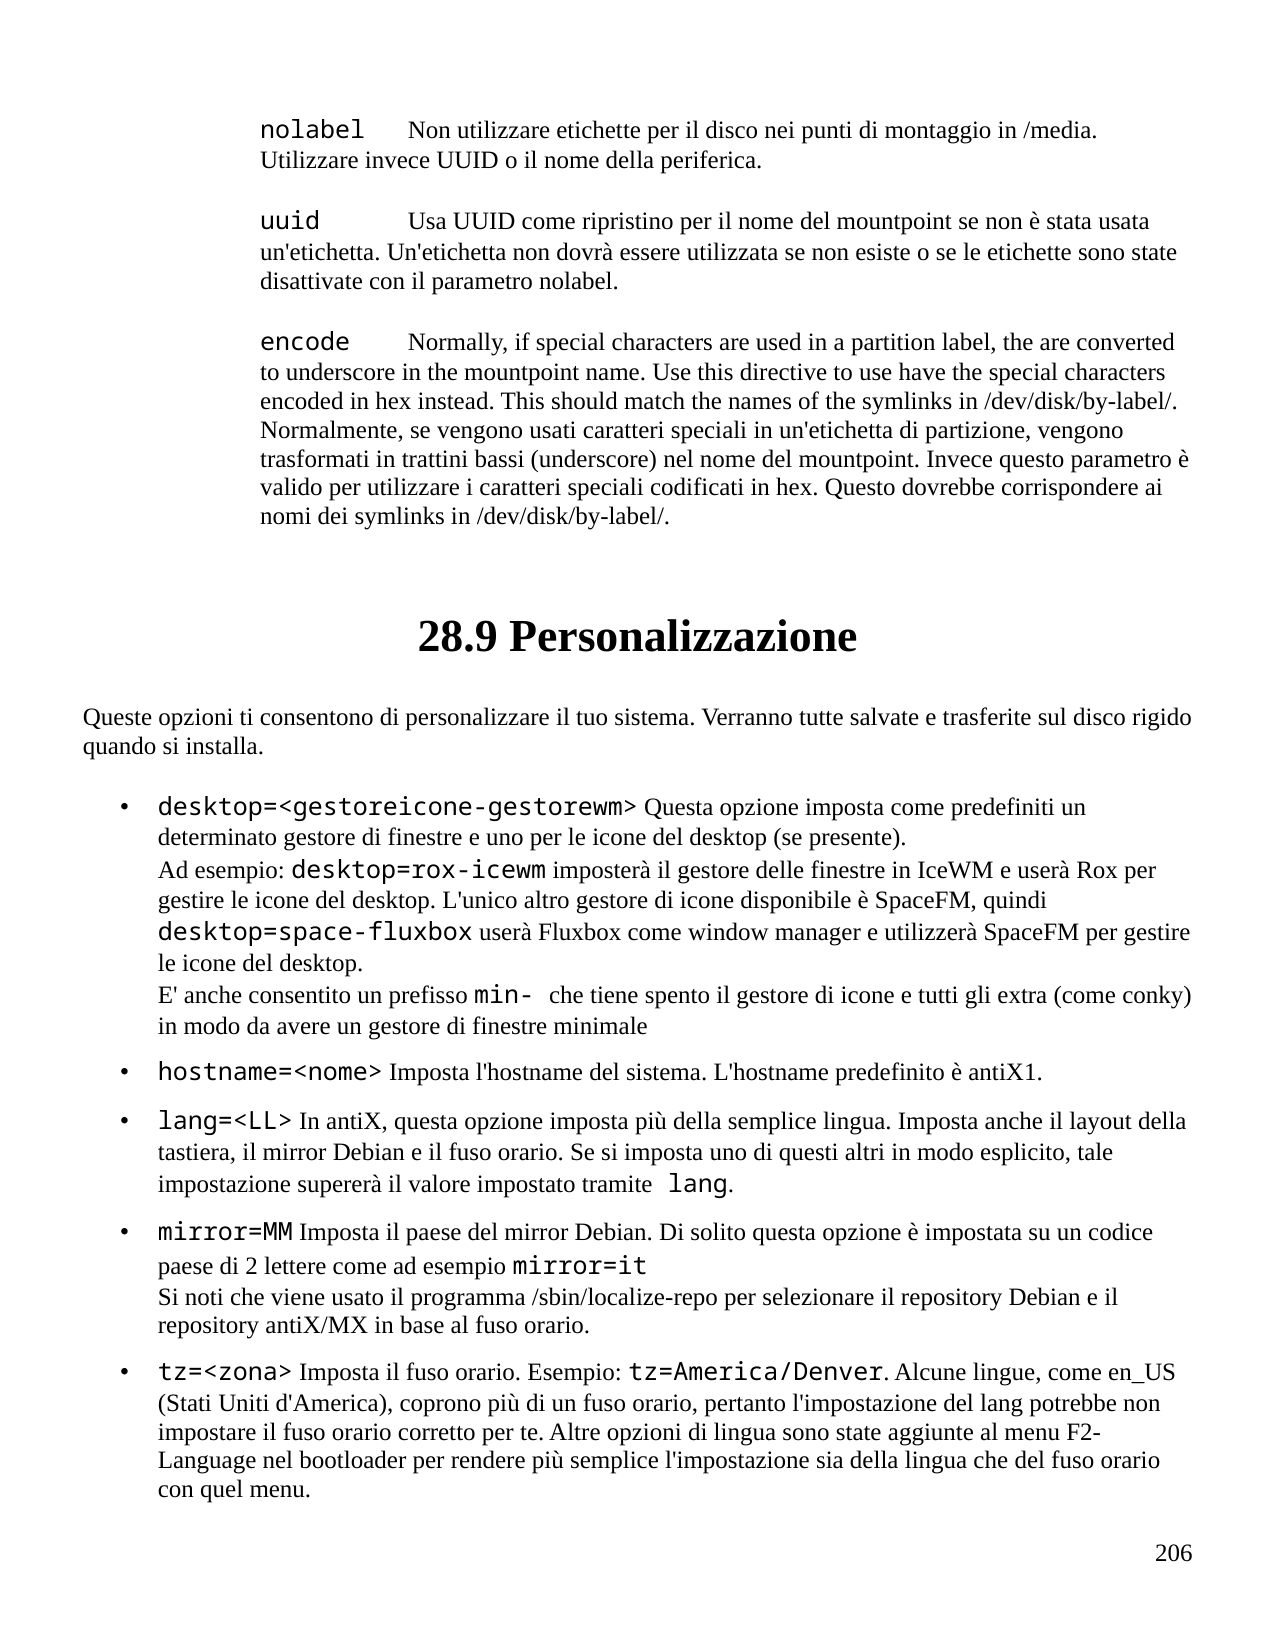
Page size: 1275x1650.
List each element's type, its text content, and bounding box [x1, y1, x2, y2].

list E' anche consentito un prefisso min- che tiene spento il gestore di icone e tutti gli extra (come conky) in modo da avere un gestore di finestre minimale [120, 977, 1192, 1040]
list Ad esempio: desktop=rox-icewm imposterà il gestore delle finestre in IceWM e userà Rox per gestire le icone del desktop. L'unico altro gestore di icone disponibile è SpaceFM, quindi desktop=space-fluxbox userà Fluxbox come window manager e utilizzerà SpaceFM per gestire le icone del desktop. [120, 851, 1192, 977]
text nolabel Non utilizzare etichette per il disco nei punti di montaggio in /media. Utilizzare invece UUID o il nome della periferica. [260, 111, 1192, 174]
list Si noti che viene usato il programma /sbin/localize-repo per selezionare il repository Debian e il repository antiX/MX in base al fuso orario. [120, 1282, 1192, 1339]
list tz=<zona> Imposta il fuso orario. Esempio: tz=America/Denver. Alcune lingue, come en_US (Stati Uniti d'America), coprono più di un fuso orario, pertanto l'impostazione del lang potrebbe non impostare il fuso orario corretto per te. Altre opzioni di lingua sono state aggiunte al menu F2-Language nel bootloader per rendere più semplice l'impostazione sia della lingua che del fuso orario con quel menu. [120, 1354, 1192, 1503]
subtitle 28.9 Personalizzazione [83, 608, 1192, 661]
text uuid Usa UUID come ripristino per il nome del mountpoint se non è stata usata un'etichetta. Un'etichetta non dovrà essere utilizzata se non esiste o se le etichette sono state disattivate con il parametro nolabel. [260, 203, 1192, 294]
text Queste opzioni ti consentono di personalizzare il tuo sistema. Verranno tutte salvate e trasferite sul disco rigido quando si installa. [83, 702, 1192, 760]
list mirror=MM Imposta il paese del mirror Debian. Di solito questa opzione è impostata su un codice paese di 2 lettere come ad esempio mirror=it [120, 1214, 1192, 1282]
list desktop=<gestoreicone-gestorewm> Questa opzione imposta come predefiniti un determinato gestore di finestre e uno per le icone del desktop (se presente). [120, 788, 1192, 851]
list hostname=<nome> Imposta l'hostname del sistema. L'hostname predefinito è antiX1. [120, 1054, 1192, 1088]
text encode Normally, if special characters are used in a partition label, the are converted to underscore in the mountpoint name. Use this directive to use have the special characters encoded in hex instead. This should match the names of the symlinks in /dev/disk/by-label/. Normalmente, se vengono usati caratteri speciali in un'etichetta di partizione, vengono trasformati in trattini bassi (underscore) nel nome del mountpoint. Invece questo parametro è valido per utilizzare i caratteri speciali codificati in hex. Questo dovrebbe corrispondere ai nomi dei symlinks in /dev/disk/by-label/. [260, 323, 1192, 530]
list lang=<LL> In antiX, questa opzione imposta più della semplice lingua. Imposta anche il layout della tastiera, il mirror Debian e il fuso orario. Se si imposta uno di questi altri in modo esplicito, tale impostazione supererà il valore impostato tramite lang. [120, 1102, 1192, 1199]
